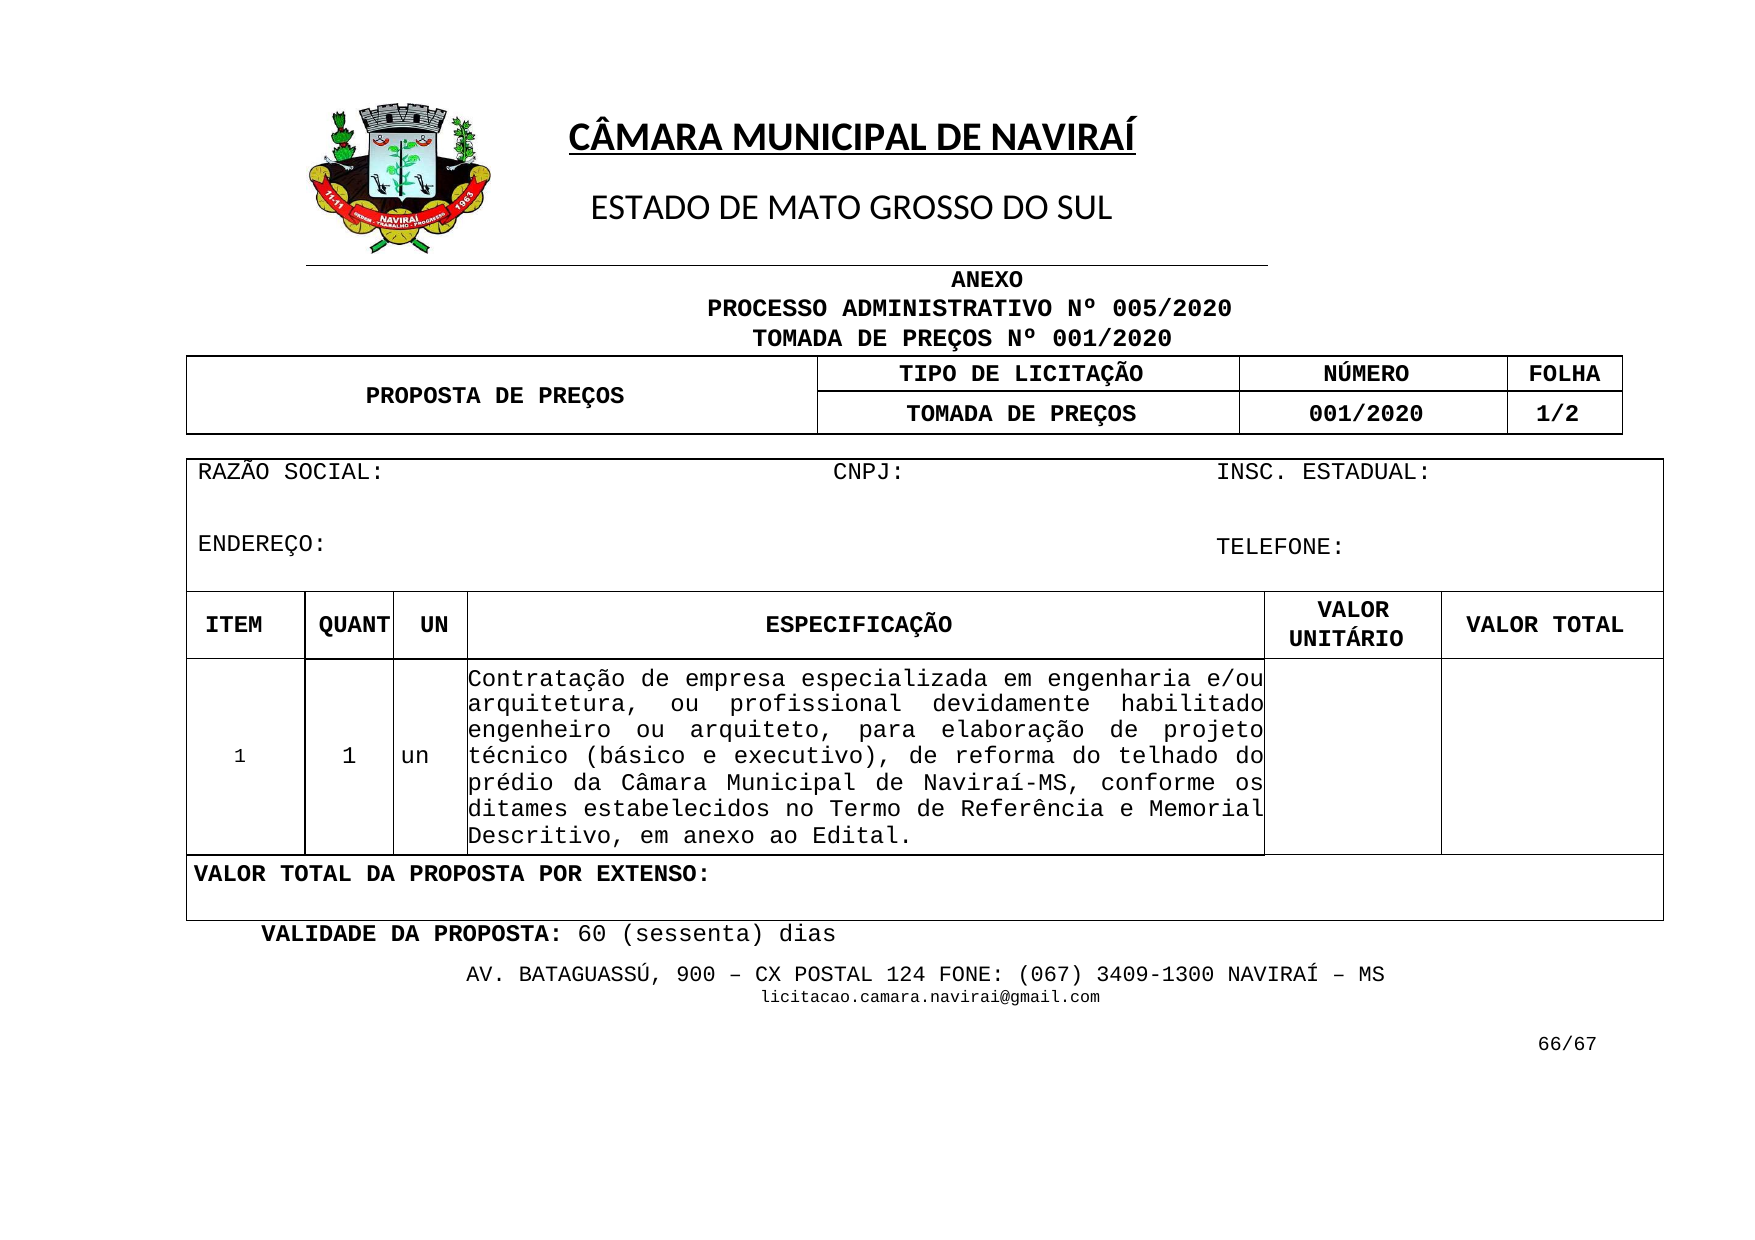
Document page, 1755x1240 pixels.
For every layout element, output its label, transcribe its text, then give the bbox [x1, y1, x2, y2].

table_cell TOMADA DE PREÇOS [818, 392, 1239, 433]
table_cell Contratação de empresa especializada em engenharia e/ou arquitetura, ou profissional devidamente habilitado engenheiro ou arquiteto, para elaboração de projeto técnico (básico e executivo), de reforma do telhado do prédio da Câmara Municipal de Naviraí-MS, conforme os ditames estabelecidos no Termo de Referência e Memorial Descritivo, em anexo ao Edital. [468, 660, 1264, 854]
table_cell TELEFONE: [1216, 506, 1663, 591]
text ANEXO [886, 268, 1024, 295]
table_cell ESPECIFICAÇÃO [468, 592, 1264, 658]
table_header INSC. ESTADUAL: [1216, 460, 1663, 506]
table_cell UN [394, 592, 467, 658]
table_cell [1442, 855, 1663, 920]
table_header NÚMERO [1240, 357, 1507, 390]
table_cell [1265, 659, 1441, 854]
table_cell 1 [306, 660, 393, 854]
table_header PROPOSTA DE PREÇOS [187, 357, 817, 433]
table_cell ENDEREÇO: [187, 506, 529, 591]
table_cell VALOR TOTAL [1442, 592, 1663, 658]
table_cell [1442, 659, 1663, 854]
table_cell [1265, 855, 1442, 920]
text 66/67 [261, 1034, 1609, 1056]
table_cell 001/2020 [1240, 392, 1507, 433]
text VALIDADE DA PROPOSTA: 60 (sessenta) dias [261, 921, 1693, 949]
table_cell [529, 506, 731, 591]
table_cell [731, 506, 1216, 591]
table_header TIPO DE LICITAÇÃO [818, 357, 1239, 390]
table_header CNPJ: [731, 460, 1216, 506]
table_header [529, 460, 731, 506]
table_cell QUANT [306, 592, 393, 658]
text TOMADA DE PREÇOS Nº 001/2020 [261, 325, 1693, 353]
text PROCESSO ADMINISTRATIVO Nº 005/2020 [261, 296, 1693, 324]
text licitacao.camara.navirai@gmail.com [261, 989, 1609, 1008]
table_header RAZÃO SOCIAL: [187, 460, 529, 506]
table_cell VALOR TOTAL DA PROPOSTA POR EXTENSO: [187, 856, 1264, 920]
table_cell un [394, 660, 467, 854]
table_cell 1/2 [1508, 392, 1622, 433]
table_cell ITEM [187, 592, 304, 658]
text AV. BATAGUASSÚ, 900 – CX POSTAL 124 FONE: (067) 3409-1300 NAVIRAÍ – MS [466, 963, 1693, 988]
table_cell VALOR UNITÁRIO [1265, 592, 1441, 658]
table_header FOLHA [1508, 357, 1622, 390]
table_cell 1 [187, 659, 304, 854]
